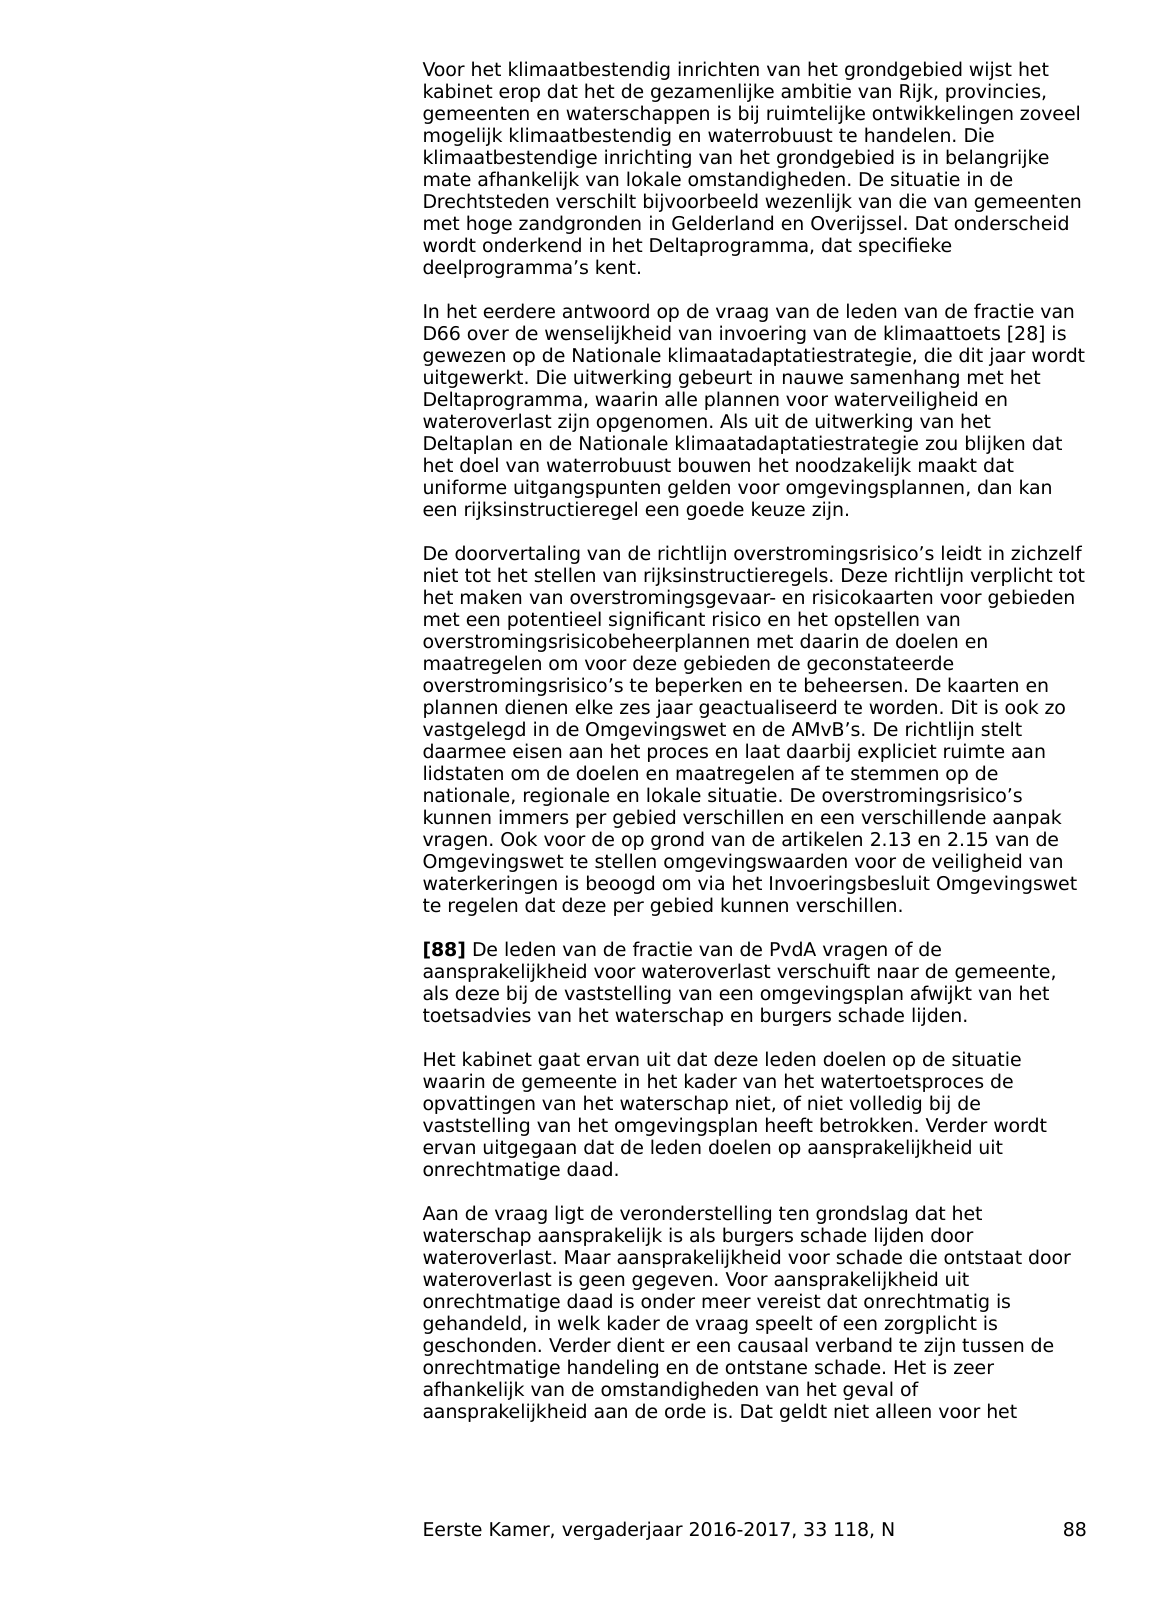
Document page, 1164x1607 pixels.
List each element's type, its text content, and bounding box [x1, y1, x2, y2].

text Het kabinet gaat ervan uit dat deze leden doelen op de situatie waarin de gemeente in het kader van het watertoetsproces de opvattingen van het waterschap niet, of niet volledig bij de vaststelling van het omgevingsplan heeft betrokken. Verder wordt ervan uitgegaan dat de leden doelen op aansprakelijkheid uit onrechtmatige daad. [422, 1049, 1087, 1181]
text Aan de vraag ligt de veronderstelling ten grondslag dat het waterschap aansprakelijk is als burgers schade lijden door wateroverlast. Maar aansprakelijkheid voor schade die ontstaat door wateroverlast is geen gegeven. Voor aansprakelijkheid uit onrechtmatige daad is onder meer vereist dat onrechtmatig is gehandeld, in welk kader de vraag speelt of een zorgplicht is geschonden. Verder dient er een causaal verband te zijn tussen de onrechtmatige handeling en de ontstane schade. Het is zeer afhankelijk van de omstandigheden van het geval of aansprakelijkheid aan de orde is. Dat geldt niet alleen voor het [422, 1203, 1087, 1423]
text [88] De leden van de fractie van de PvdA vragen of de aansprakelijkheid voor wateroverlast verschuift naar de gemeente, als deze bij de vaststelling van een omgevingsplan afwijkt van het toetsadvies van het waterschap en burgers schade lijden. [422, 939, 1087, 1027]
text In het eerdere antwoord op de vraag van de leden van de fractie van D66 over de wenselijkheid van invoering van de klimaattoets [28] is gewezen op de Nationale klimaatadaptatiestrategie, die dit jaar wordt uitgewerkt. Die uitwerking gebeurt in nauwe samenhang met het Deltaprogramma, waarin alle plannen voor waterveiligheid en wateroverlast zijn opgenomen. Als uit de uitwerking van het Deltaplan en de Nationale klimaatadaptatiestrategie zou blijken dat het doel van waterrobuust bouwen het noodzakelijk maakt dat uniforme uitgangspunten gelden voor omgevingsplannen, dan kan een rijksinstructieregel een goede keuze zijn. [422, 301, 1087, 521]
text De doorvertaling van de richtlijn overstromingsrisico’s leidt in zichzelf niet tot het stellen van rijksinstructieregels. Deze richtlijn verplicht tot het maken van overstromingsgevaar- en risicokaarten voor gebieden met een potentieel significant risico en het opstellen van overstromingsrisicobeheerplannen met daarin de doelen en maatregelen om voor deze gebieden de geconstateerde overstromingsrisico’s te beperken en te beheersen. De kaarten en plannen dienen elke zes jaar geactualiseerd te worden. Dit is ook zo vastgelegd in de Omgevingswet en de AMvB’s. De richtlijn stelt daarmee eisen aan het proces en laat daarbij expliciet ruimte aan lidstaten om de doelen en maatregelen af te stemmen op de nationale, regionale en lokale situatie. De overstromingsrisico’s kunnen immers per gebied verschillen en een verschillende aanpak vragen. Ook voor de op grond van de artikelen 2.13 en 2.15 van de Omgevingswet te stellen omgevingswaarden voor de veiligheid van waterkeringen is beoogd om via het Invoeringsbesluit Omgevingswet te regelen dat deze per gebied kunnen verschillen. [422, 543, 1087, 917]
text Voor het klimaatbestendig inrichten van het grondgebied wijst het kabinet erop dat het de gezamenlijke ambitie van Rijk, provincies, gemeenten en waterschappen is bij ruimtelijke ontwikkelingen zoveel mogelijk klimaatbestendig en waterrobuust te handelen. Die klimaatbestendige inrichting van het grondgebied is in belangrijke mate afhankelijk van lokale omstandigheden. De situatie in de Drechtsteden verschilt bijvoorbeeld wezenlijk van die van gemeenten met hoge zandgronden in Gelderland en Overijssel. Dat onderscheid wordt onderkend in het Deltaprogramma, dat specifieke deelprogramma’s kent. [422, 59, 1087, 279]
